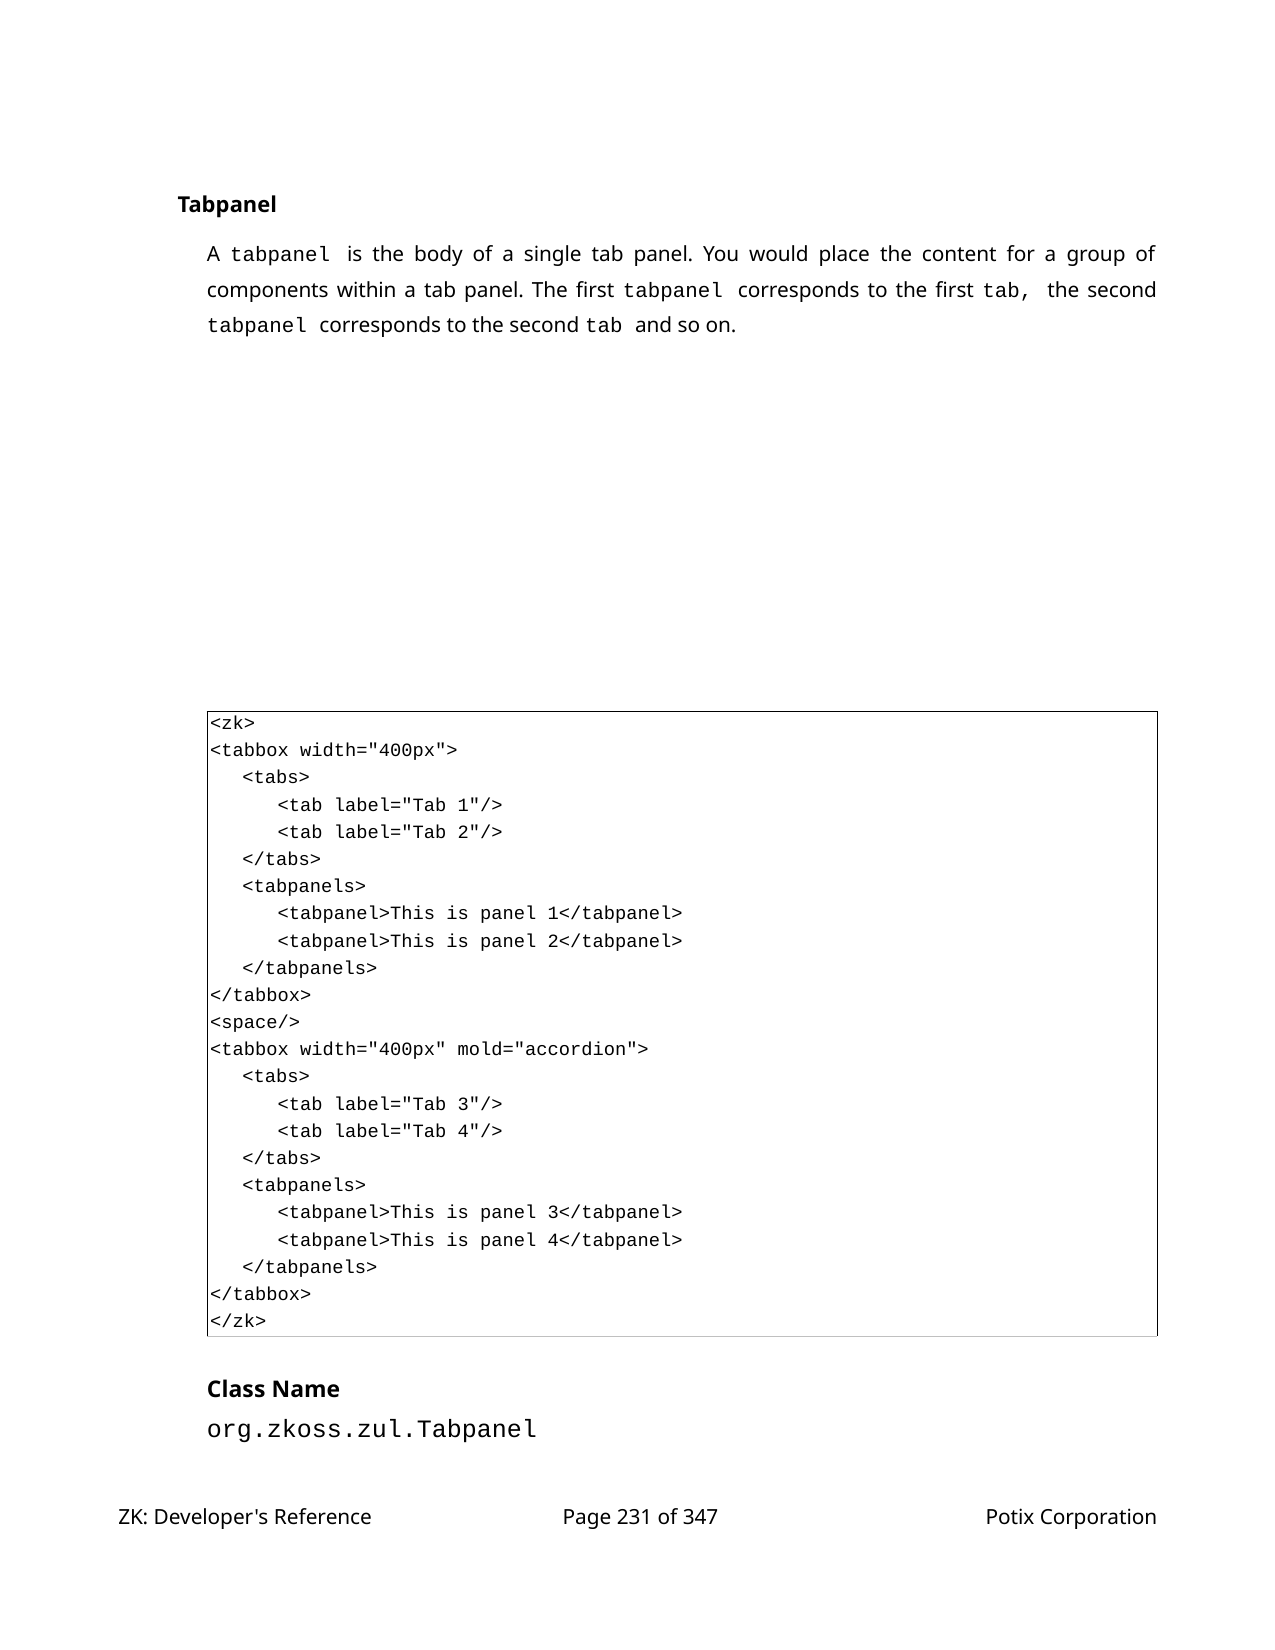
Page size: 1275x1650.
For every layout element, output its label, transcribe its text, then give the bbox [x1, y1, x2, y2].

text <tabpanels> [208, 1173, 1157, 1197]
text <zk> [208, 712, 1157, 735]
text <tabs> [208, 1064, 1157, 1089]
subtitle Class Name [207, 1373, 1157, 1404]
text </tabs> [208, 847, 1157, 871]
text </tabbox> [208, 983, 1157, 1007]
text <tabbox width="400px" mold="accordion"> [208, 1037, 1157, 1061]
text <tabs> [208, 765, 1157, 789]
text <tabpanel>This is panel 2</tabpanel> [208, 928, 1157, 953]
text <space/> [208, 1010, 1157, 1034]
text </tabs> [208, 1146, 1157, 1170]
text <tabpanels> [208, 874, 1157, 898]
text </zk> [208, 1309, 1157, 1336]
subtitle Tabpanel [177, 189, 1157, 219]
text <tabpanel>This is panel 3</tabpanel> [208, 1200, 1157, 1224]
text <tabpanel>This is panel 4</tabpanel> [208, 1227, 1157, 1252]
text </tabbox> [208, 1282, 1157, 1306]
text <tab label="Tab 3"/> [208, 1092, 1157, 1116]
text A tabpanel is the body of a single tab panel. You would place the content for a group of components within a tab panel. The first tabpanel corresponds to the first tab, the second tabpanel corresponds to the second tab and so on. [207, 239, 1157, 339]
text <tab label="Tab 1"/> [208, 792, 1157, 817]
text org.zkoss.zul.Tabpanel [207, 1417, 1157, 1445]
text <tab label="Tab 4"/> [208, 1119, 1157, 1143]
text <tabbox width="400px"> [208, 738, 1157, 762]
text </tabpanels> [208, 956, 1157, 980]
text <tabpanel>This is panel 1</tabpanel> [208, 901, 1157, 926]
text <tab label="Tab 2"/> [208, 820, 1157, 844]
text </tabpanels> [208, 1255, 1157, 1279]
